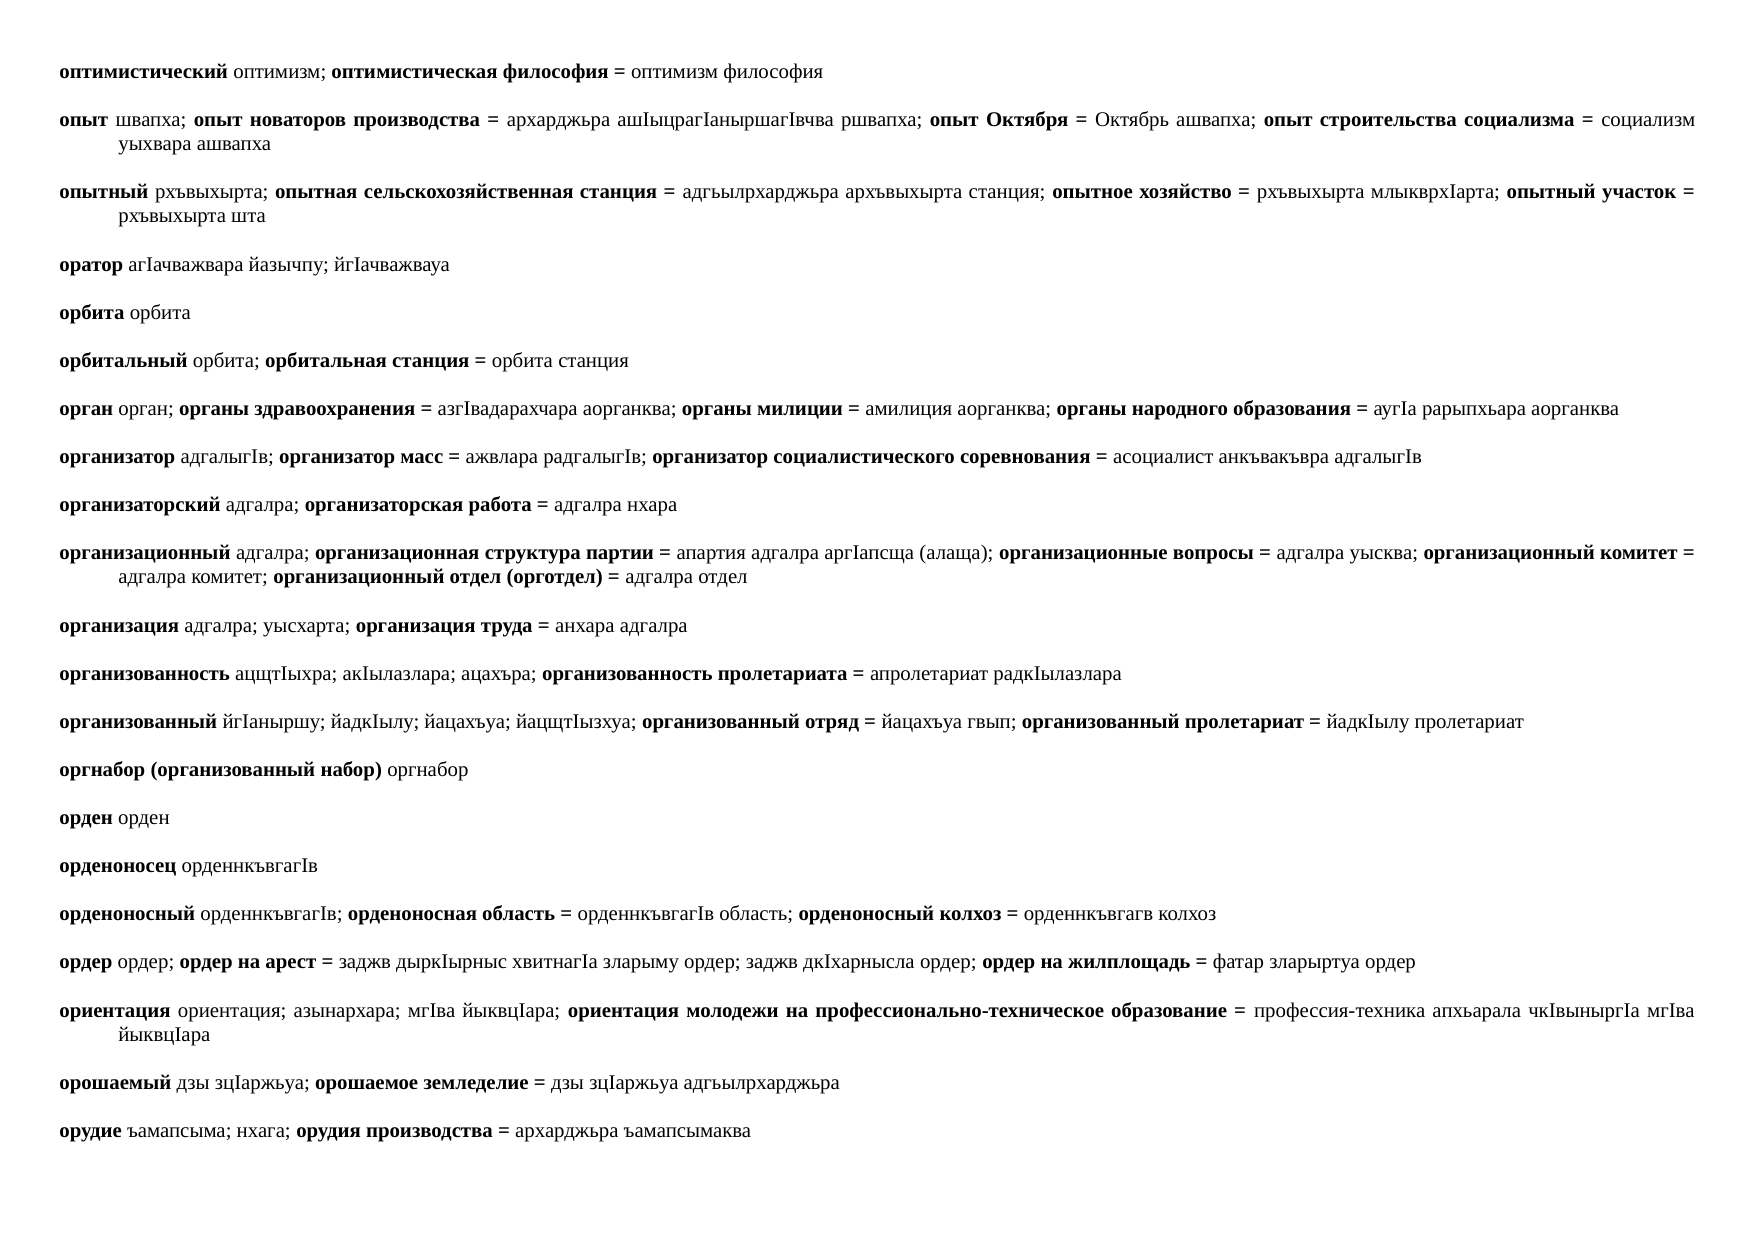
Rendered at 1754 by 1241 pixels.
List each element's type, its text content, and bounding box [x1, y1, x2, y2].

text оратор агIачважвара йазычпу; йгIачважвауа [59, 252, 1695, 276]
text организаторский адгалра; организаторская работа = адгалра нхара [59, 492, 1695, 516]
text ориентация ориентация; азынархара; мгIва йыквцIара; ориентация молодежи на профессионально-техническое образование = профессия-техника апхьарала чкIвыныргIа мгIва йыквцIара [59, 997, 1695, 1046]
text ордер ордер; ордер на арест = заджв дыркIырныс хвитнагIа зларыму ордер; заджв дкIхарнысла ордер; ордер на жилплощадь = фатар зларыртуа ордер [59, 949, 1695, 973]
text орошаемый дзы зцIаржьуа; орошаемое земледелие = дзы зцIаржьуа адгьылрхарджьра [59, 1070, 1695, 1094]
text организатор адгалыгIв; организатор масс = ажвлара радгалыгIв; организатор социалистического соревнования = асоциалист анкъвакъвра адгалыгIв [59, 444, 1695, 468]
text организованный йгIаныршу; йадкIылу; йацахъуа; йацщтIызхуа; организованный отряд = йацахъуа гвып; организованный пролетариат = йадкIылу пролетариат [59, 709, 1695, 733]
text орбитальный орбита; орбитальная станция = орбита станция [59, 348, 1695, 372]
text орден орден [59, 805, 1695, 829]
text орбита орбита [59, 300, 1695, 324]
text организационный адгалра; организационная структура партии = апартия адгалра аргIапсща (алаща); организационные вопросы = адгалра уысква; организационный комитет = адгалра комитет; организационный отдел (орготдел) = адгалра отдел [59, 540, 1695, 588]
text орденоносный орденнкъвгагIв; орденоносная область = орденнкъвгагIв область; орденоносный колхоз = орденнкъвгагв колхоз [59, 901, 1695, 925]
text опытный рхъвыхырта; опытная сельскохозяйственная станция = адгьылрхарджьра архъвыхырта станция; опытное хозяйство = рхъвыхырта млыкврхIарта; опытный участок = рхъвыхырта шта [59, 179, 1695, 227]
text опыт швапха; опыт новаторов производства = архарджьра ашIыцрагIаныршагIвчва ршвапха; опыт Октября = Октябрь ашвапха; опыт строительства социализма = социализм уыхвара ашвапха [59, 107, 1695, 155]
text оптимистический оптимизм; оптимистическая философия = оптимизм философия [59, 59, 1695, 83]
text орган орган; органы здравоохранения = азгIвадарахчара аорганква; органы милиции = амилиция аорганква; органы народного образования = аугIа рарыпхьара аорганква [59, 396, 1695, 420]
text организованность ацщтIыхра; акIылазлара; ацахъра; организованность пролетариата = апролетариат радкIылазлара [59, 661, 1695, 685]
text организация адгалра; уысхарта; организация труда = анхара адгалра [59, 612, 1695, 637]
text орудие ъамапсыма; нхага; орудия производства = архарджьра ъамапсымаква [59, 1118, 1695, 1142]
text оргнабор (организованный набор) оргнабор [59, 757, 1695, 781]
text орденоносец орденнкъвгагIв [59, 853, 1695, 877]
